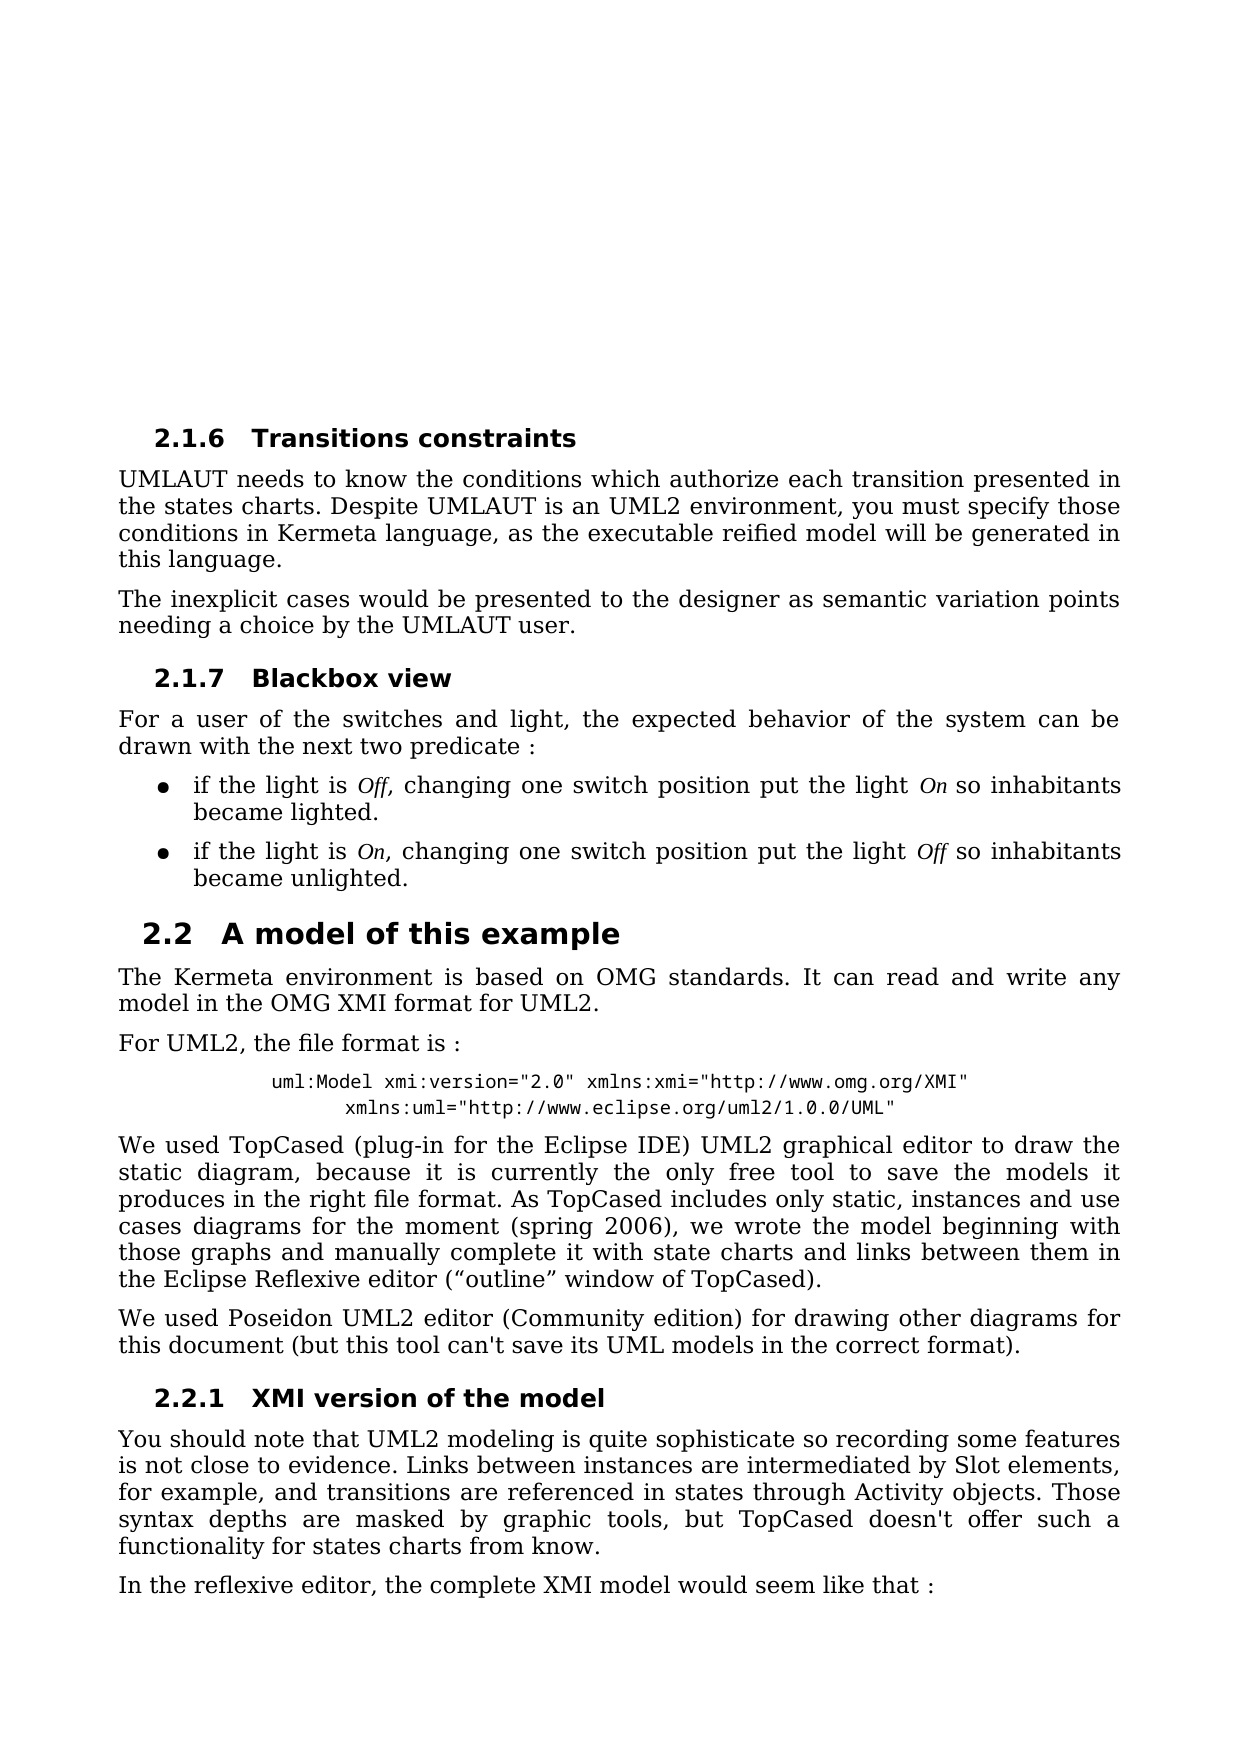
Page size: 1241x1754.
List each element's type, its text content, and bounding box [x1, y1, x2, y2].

text The inexplicit cases would be presented to the designer as semantic variation points needing a choice by the UMLAUT user. [118, 586, 1122, 639]
subtitle XMI version of the model [153, 1384, 1122, 1413]
text The Kermeta environment is based on OMG standards. It can read and write any model in the OMG XMI format for UML2. [118, 964, 1122, 1017]
list if the light is Off, changing one switch position put the light On so inhabitants became lighted. [156, 772, 1122, 826]
text UMLAUT needs to know the conditions which authorize each transition presented in the states charts. Despite UMLAUT is an UML2 environment, you must specify those conditions in Kermeta language, as the executable reified model will be generated in this language. [118, 466, 1122, 573]
subtitle Transitions constraints [153, 118, 1122, 454]
subtitle Blackbox view [153, 664, 1122, 694]
list if the light is On, changing one switch position put the light Off so inhabitants became unlighted. [156, 838, 1122, 892]
text You should note that UML2 modeling is quite sophisticate so recording some features is not close to evidence. Links between instances are intermediated by Slot elements, for example, and transitions are referenced in states through Activity objects. Those syntax depths are masked by graphic tools, but TopCased doesn't offer such a functionality for states charts from know. [118, 1426, 1122, 1560]
subtitle A model of this example [142, 917, 1122, 951]
text In the reflexive editor, the complete XMI model would seem like that : [118, 1572, 1122, 1599]
text We used Poseidon UML2 editor (Community edition) for drawing other diagrams for this document (but this tool can't save its UML models in the correct format). [118, 1306, 1122, 1359]
text For UML2, the file format is : [118, 1030, 1122, 1056]
text For a user of the switches and light, the expected behavior of the system can be drawn with the next two predicate : [118, 706, 1122, 760]
text uml:Model xmi:version="2.0" xmlns:xmi="http://www.omg.org/XMI" xmlns:uml="http://www.eclipse.org/uml2/1.0.0/UML" [118, 1069, 1122, 1120]
text We used TopCased (plug-in for the Eclipse IDE) UML2 graphical editor to draw the static diagram, because it is currently the only free tool to save the models it produces in the right file format. As TopCased includes only static, instances and use cases diagrams for the moment (spring 2006), we wrote the model beginning with those graphs and manually complete it with state charts and links between them in the Eclipse Reflexive editor (“outline” window of TopCased). [118, 1132, 1122, 1293]
